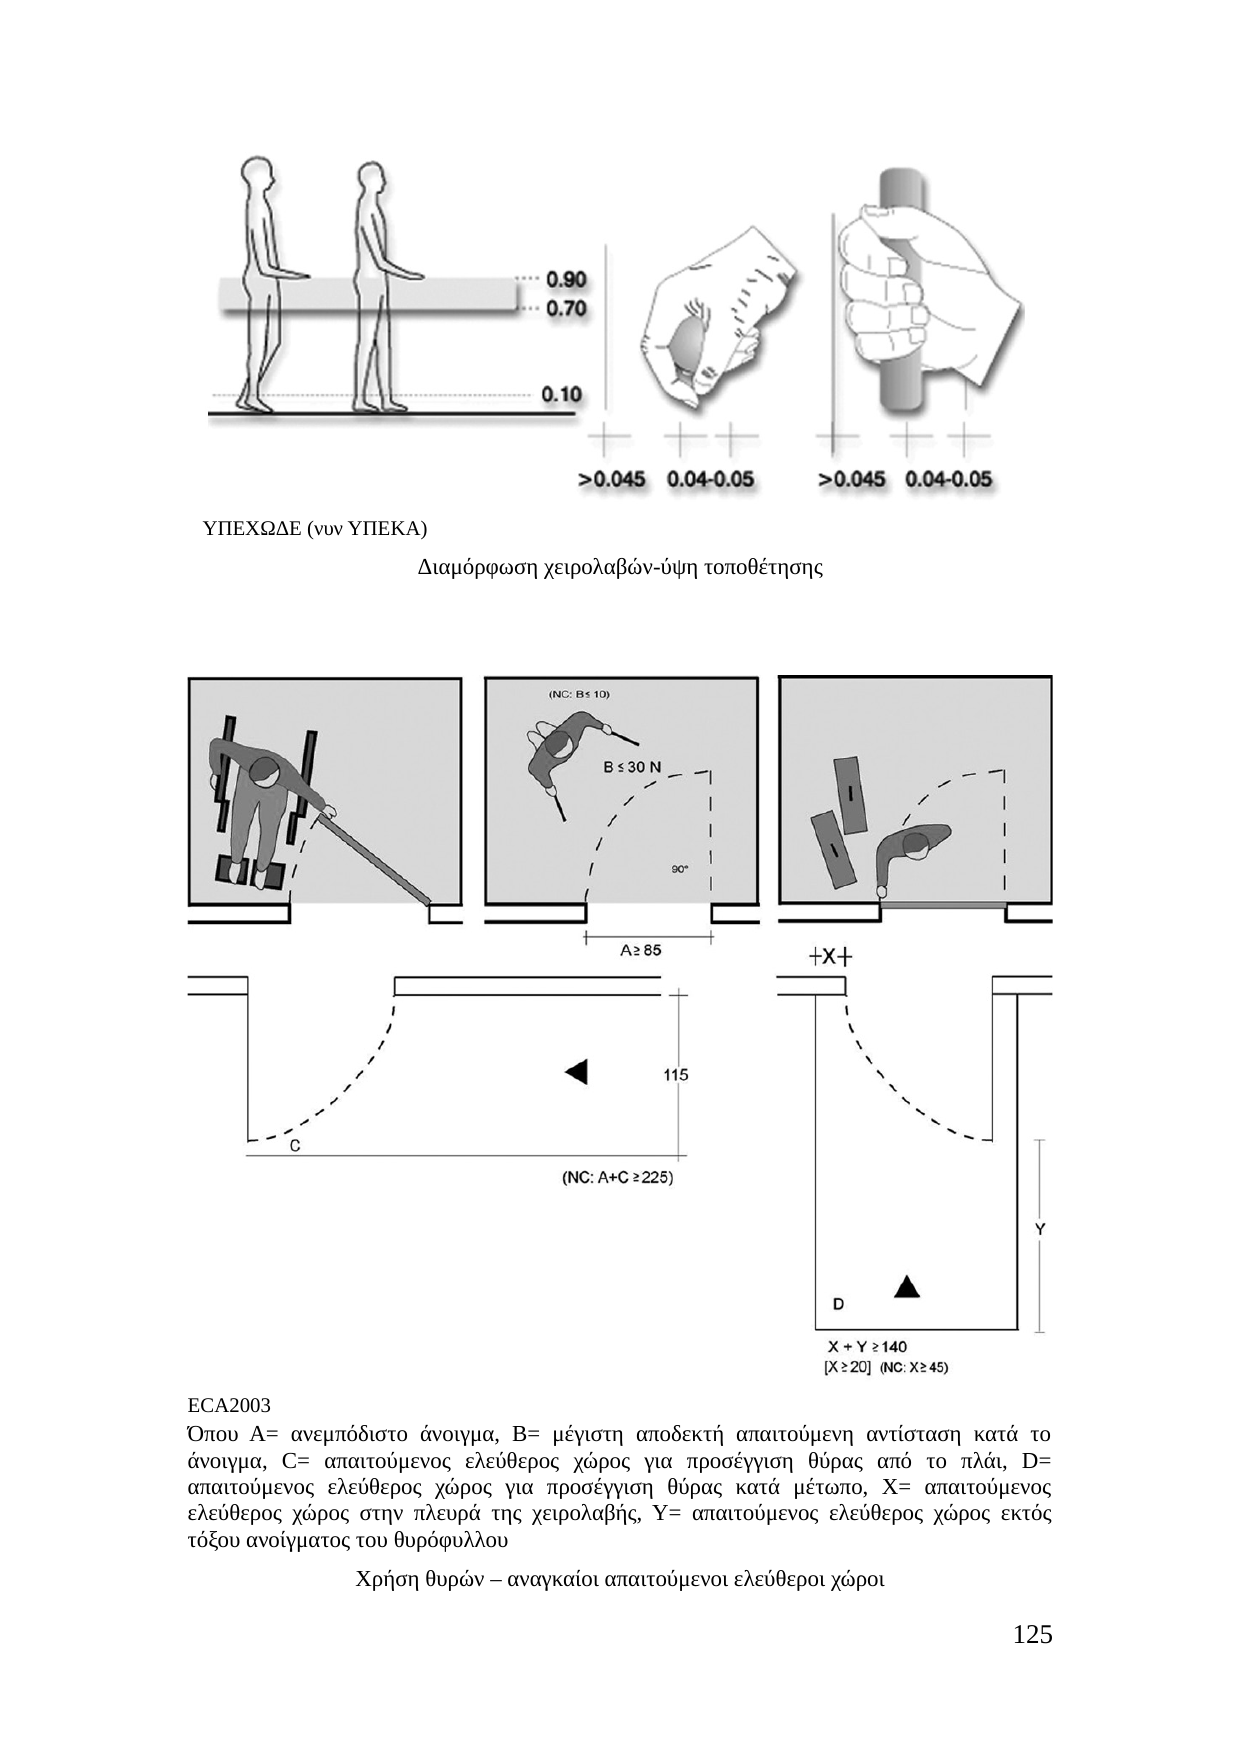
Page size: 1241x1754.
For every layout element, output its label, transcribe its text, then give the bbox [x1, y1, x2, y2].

text Χρήση θυρών – αναγκαίοι απαιτούμενοι ελεύθεροι χώροι [187, 1565, 1053, 1591]
picture [187, 675, 1053, 1389]
picture [187, 150, 1053, 512]
text Διαμόρφωση χειρολαβών-ύψη τοποθέτησης [187, 553, 1053, 579]
text ΥΠΕΧΩΔΕ (νυν ΥΠΕΚΑ) [202, 516, 1053, 540]
text Όπου Α= ανεμπόδιστο άνοιγμα, Β= μέγιστη αποδεκτή απαιτούμενη αντίσταση κατά το άνοιγμα, C= απαιτούμενος ελεύθερος χώρος για προσέγγιση θύρας από το πλάι, D= απαιτούμενος ελεύθερος χώρος για προσέγγιση θύρας κατά μέτωπο, Χ= απαιτούμενος ελεύθερος χώρος στην πλευρά της χειρολαβής, Υ= απαιτούμενος ελεύθερος χώρος εκτός τόξου ανοίγματος του θυρόφυλλου [187, 1420, 1053, 1552]
text ECA2003 [187, 1393, 1053, 1417]
